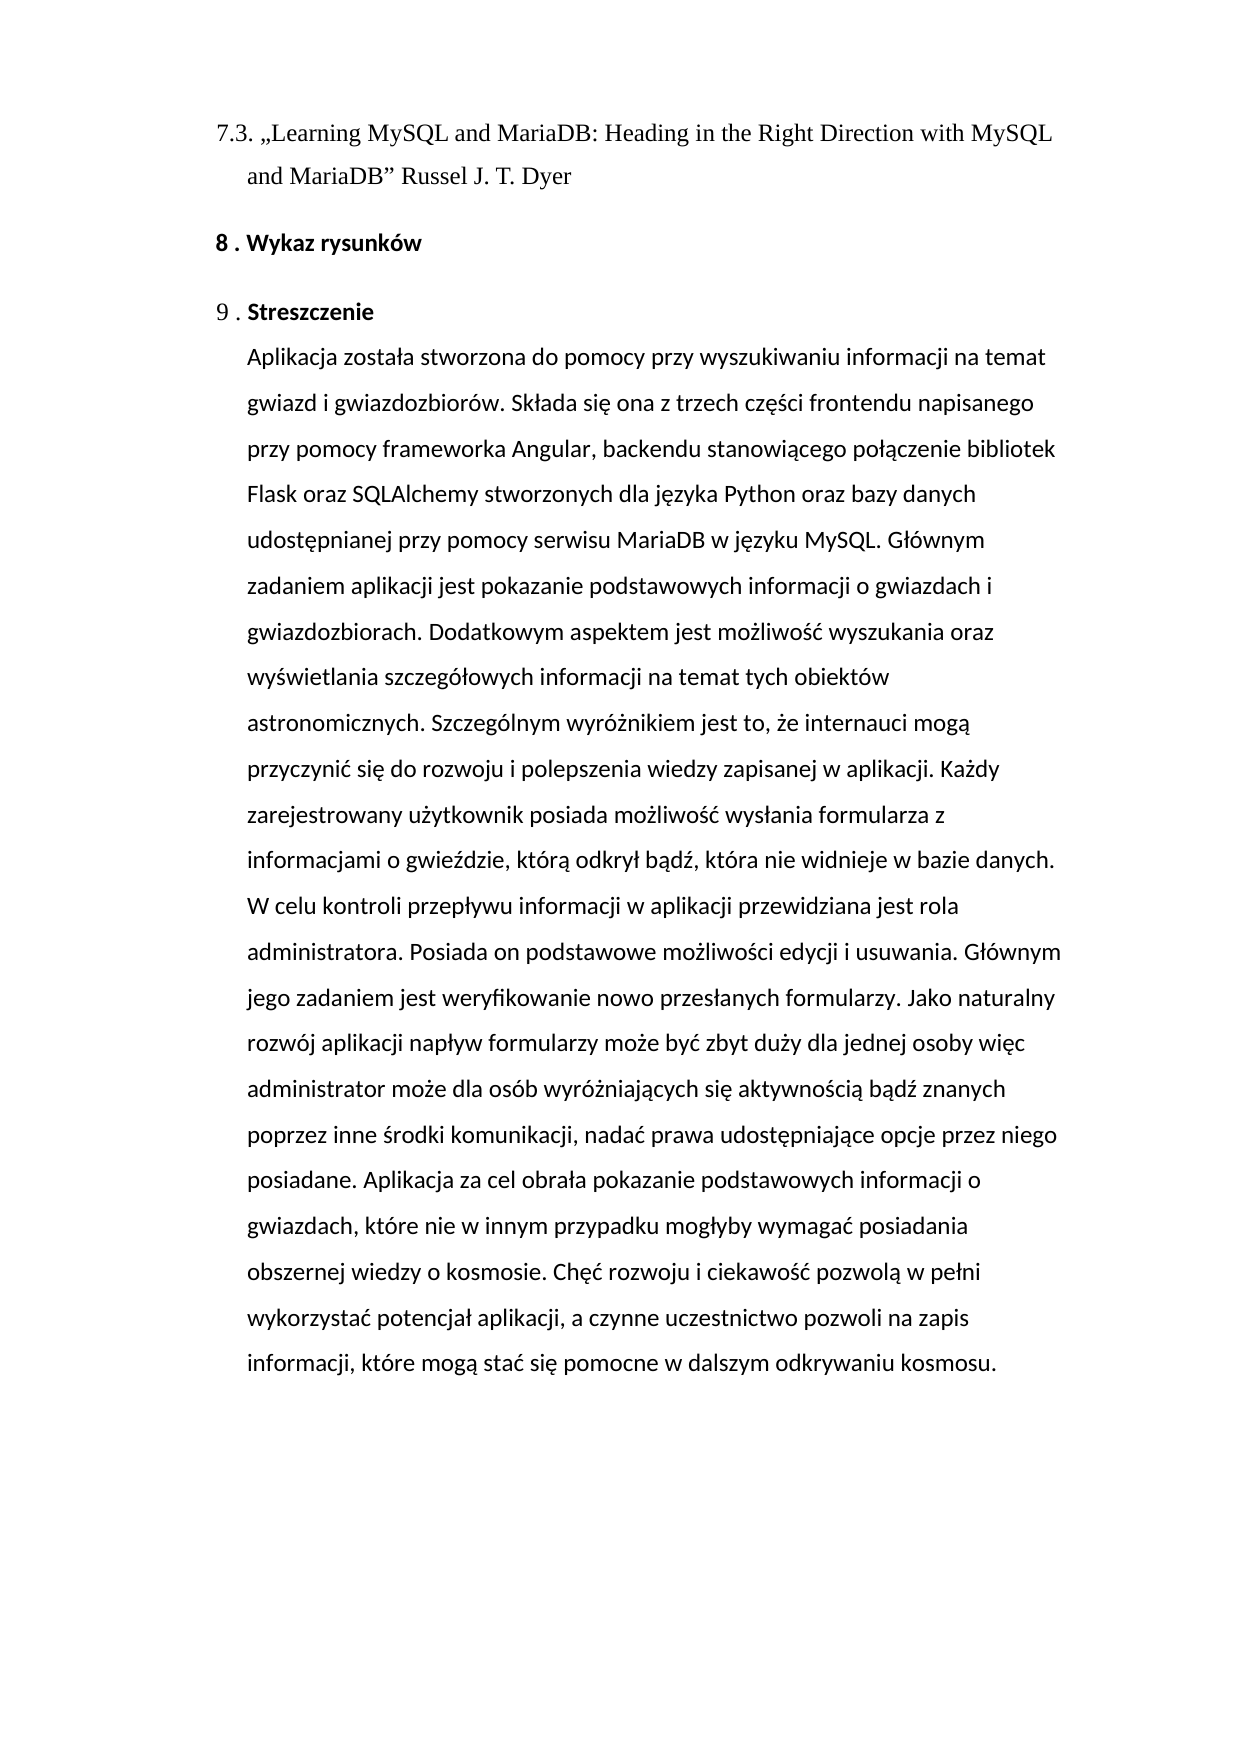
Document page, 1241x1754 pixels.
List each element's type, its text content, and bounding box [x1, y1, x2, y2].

list „Learning MySQL and MariaDB: Heading in the Right Direction with MySQL and MariaDB” Russel J. T. Dyer [210, 118, 1065, 190]
list Wykaz rysunków [210, 227, 1065, 258]
list Streszczenie Aplikacja została stworzona do pomocy przy wyszukiwaniu informacji na temat gwiazd i gwiazdozbiorów. Składa się ona z trzech części frontendu napisanego przy pomocy frameworka Angular, backendu stanowiącego połączenie bibliotek Flask oraz SQLAlchemy stworzonych dla języka Python oraz bazy danych udostępnianej przy pomocy serwisu MariaDB w języku MySQL. Głównym zadaniem aplikacji jest pokazanie podstawowych informacji o gwiazdach i gwiazdozbiorach. Dodatkowym aspektem jest możliwość wyszukania oraz wyświetlania szczegółowych informacji na temat tych obiektów astronomicznych. Szczególnym wyróżnikiem jest to, że internauci mogą przyczynić się do rozwoju i polepszenia wiedzy zapisanej w aplikacji. Każdy zarejestrowany użytkownik posiada możliwość wysłania formularza z informacjami o gwieździe, którą odkrył bądź, która nie widnieje w bazie danych. W celu kontroli przepływu informacji w aplikacji przewidziana jest rola administratora. Posiada on podstawowe możliwości edycji i usuwania. Głównym jego zadaniem jest weryfikowanie nowo przesłanych formularzy. Jako naturalny rozwój aplikacji napływ formularzy może być zbyt duży dla jednej osoby więc administrator może dla osób wyróżniających się aktywnością bądź znanych poprzez inne środki komunikacji, nadać prawa udostępniające opcje przez niego posiadane. Aplikacja za cel obrała pokazanie podstawowych informacji o gwiazdach, które nie w innym przypadku mogłyby wymagać posiadania obszernej wiedzy o kosmosie. Chęć rozwoju i ciekawość pozwolą w pełni wykorzystać potencjał aplikacji, a czynne uczestnictwo pozwoli na zapis informacji, które mogą stać się pomocne w dalszym odkrywaniu kosmosu. [210, 296, 1065, 1378]
